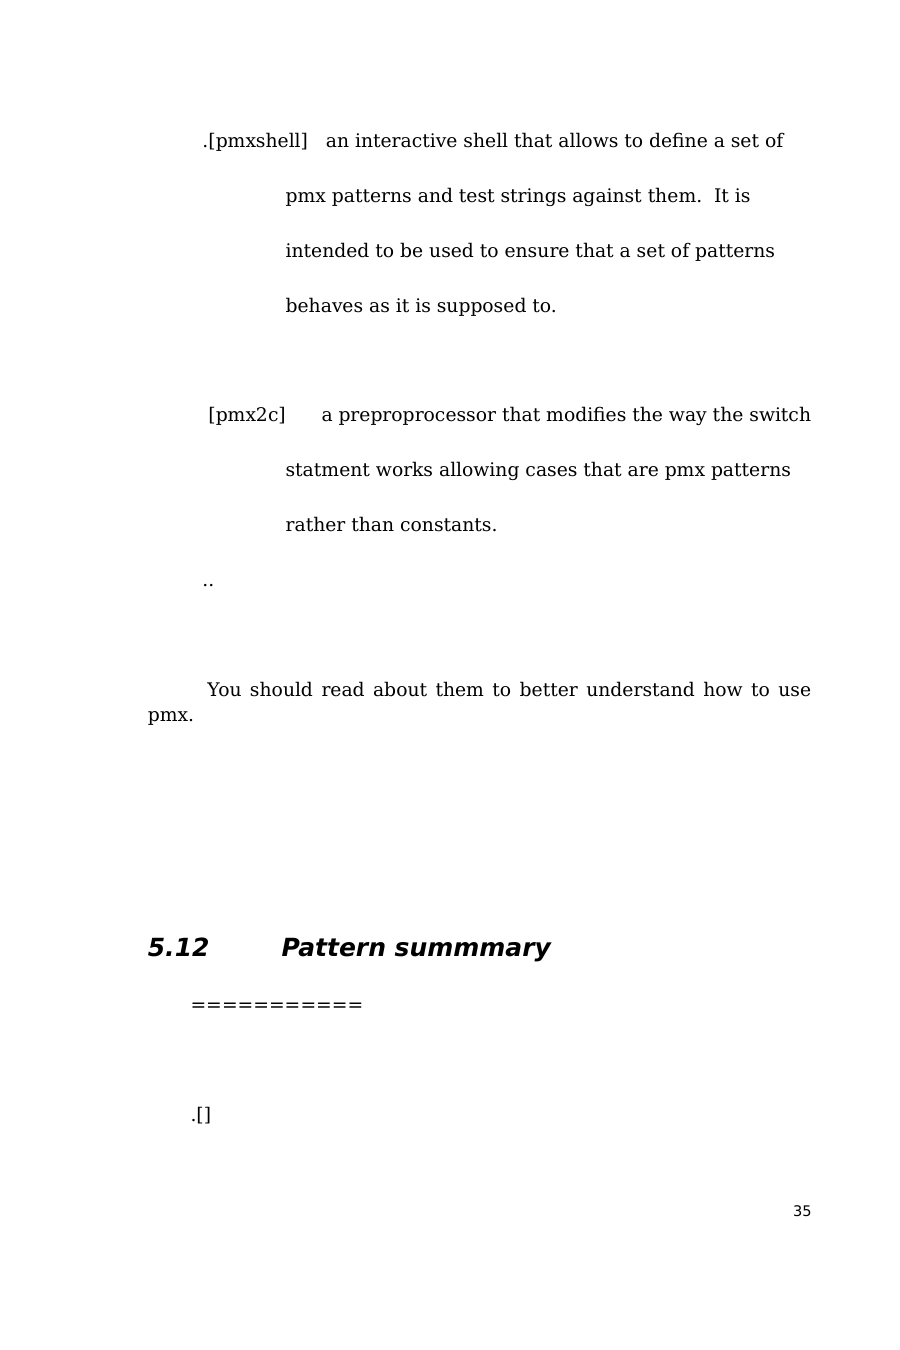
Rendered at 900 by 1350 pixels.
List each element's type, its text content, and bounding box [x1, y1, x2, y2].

text intended to be used to ensure that a set of patterns [148, 240, 811, 262]
text .[] [148, 1104, 811, 1126]
text statment works allowing cases that are pmx patterns [148, 459, 811, 481]
text rather than constants. [148, 514, 811, 536]
text [pmx2c] a preproprocessor that modifies the way the switch [148, 404, 811, 426]
text behaves as it is supposed to. [148, 294, 811, 316]
text pmx patterns and test strings against them. It is [148, 185, 811, 207]
text .[pmxshell] an interactive shell that allows to define a set of [148, 130, 811, 152]
text .. [148, 569, 811, 591]
text You should read about them to better understand how to use pmx. [148, 679, 811, 726]
text =========== [148, 994, 811, 1016]
subtitle Pattern summmary [148, 933, 811, 962]
